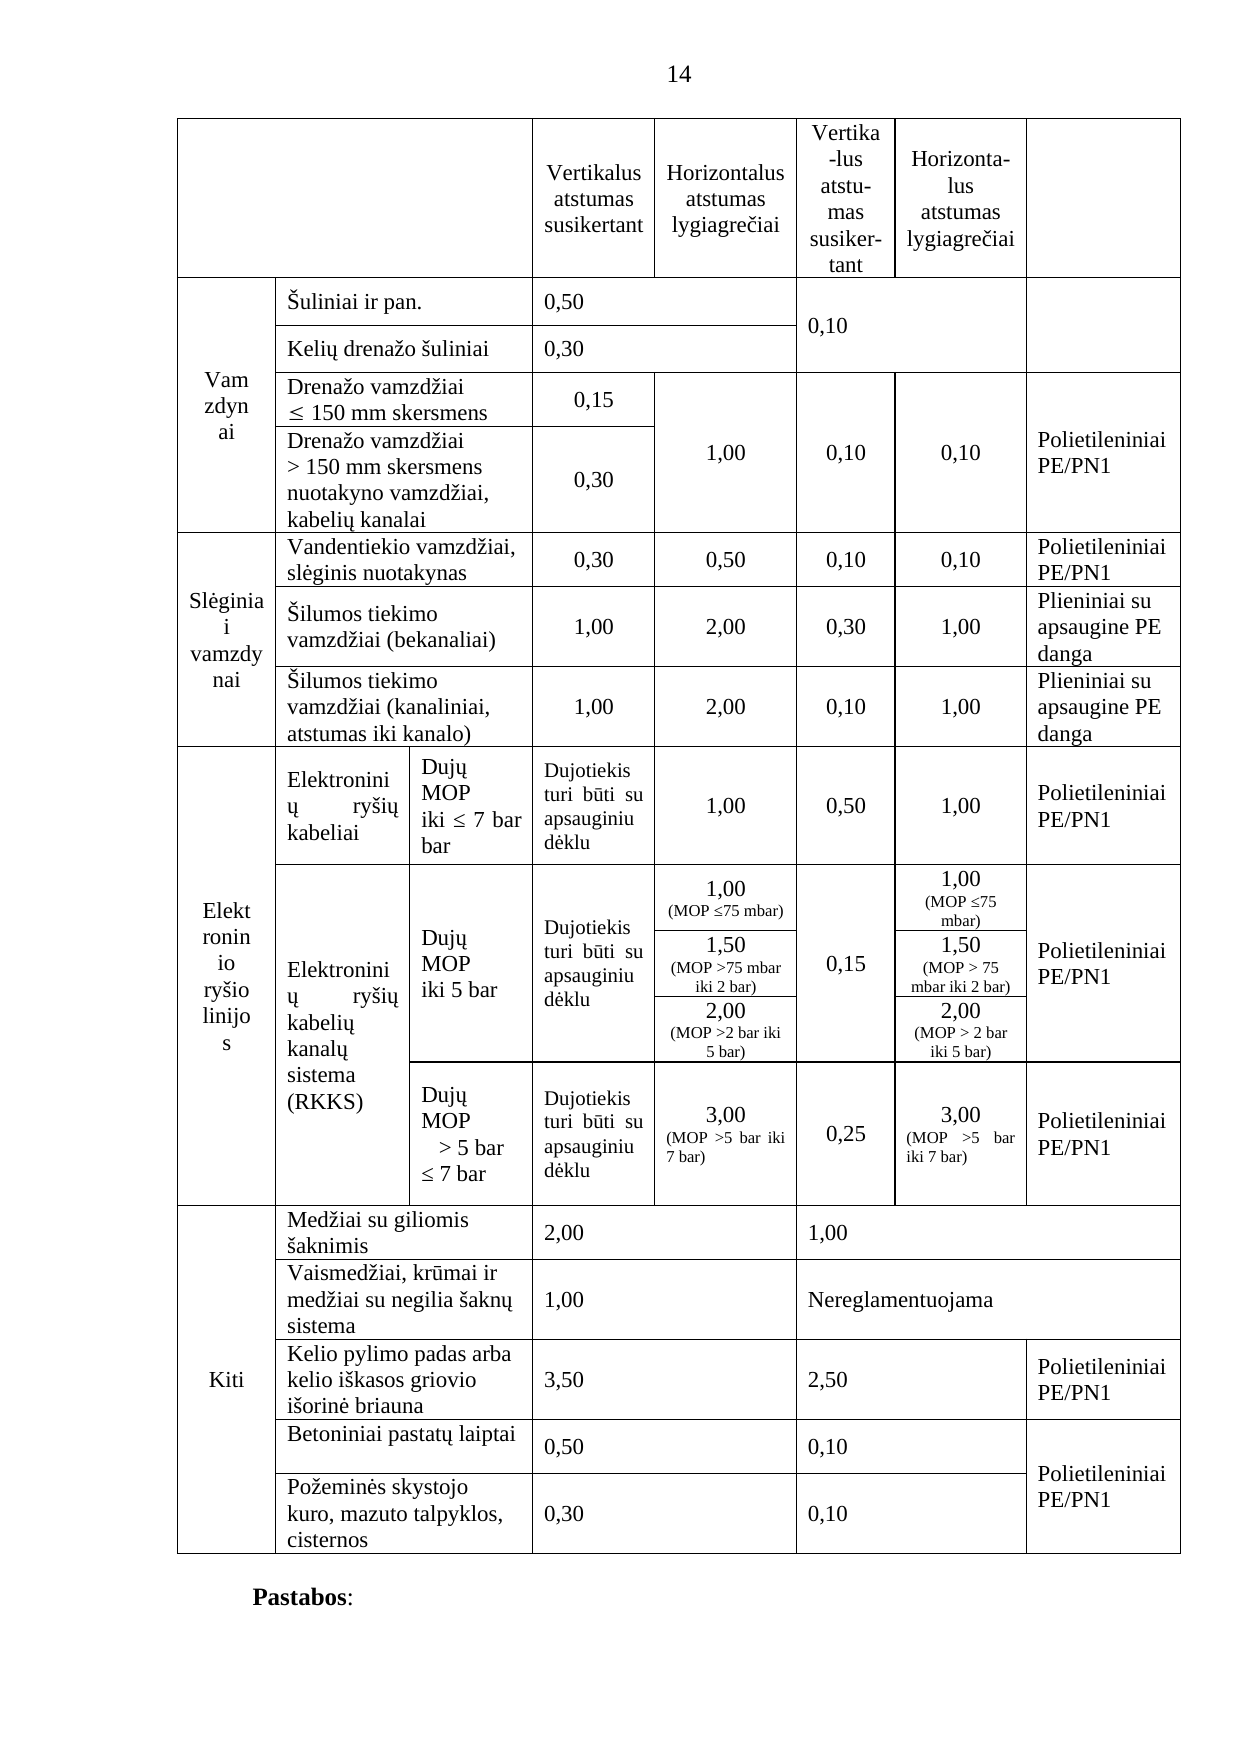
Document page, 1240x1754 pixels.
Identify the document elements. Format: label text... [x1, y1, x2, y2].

table_cell 0,30 [533, 427, 654, 532]
table_cell 2,00 (MOP >2 bar iki 5 bar) [655, 997, 796, 1061]
table_cell Šilumos tiekimo vamzdžiai (bekanaliai) [276, 587, 532, 666]
table_cell 2,50 [797, 1340, 1026, 1419]
table_cell 0,15 [533, 373, 654, 426]
table_cell 0,10 [797, 667, 894, 746]
table_cell Vertika-lus atstu-mas susiker-tant [797, 119, 894, 277]
table_cell Medžiai su giliomis šaknimis [276, 1206, 532, 1258]
table_cell Vamzdynai [178, 278, 275, 532]
table_cell 0,50 [655, 533, 796, 586]
table_cell 0,50 [797, 747, 894, 864]
table_cell 0,10 [797, 278, 1026, 372]
table_cell 1,00 [655, 747, 796, 864]
table_cell Plieniniai su apsaugine PE danga [1027, 587, 1180, 666]
table_cell 1,00 [655, 373, 796, 532]
table_cell Polietileniniai PE/PN1 [1027, 373, 1180, 532]
table_cell Polietileniniai PE/PN1 [1027, 1420, 1180, 1552]
table_cell Šuliniai ir pan. [276, 278, 532, 324]
table_cell 0,10 [797, 373, 894, 532]
table_cell 3,00 (MOP >5 bar iki 7 bar) [655, 1063, 796, 1205]
table_cell Dujotiekis turi būti su apsauginiu dėklu [533, 865, 654, 1061]
table_cell Slėginiai vamzdynai [178, 533, 275, 746]
table_cell 0,15 [797, 865, 894, 1061]
table_cell 2,00 [655, 587, 796, 666]
table_cell 0,50 [533, 1420, 796, 1472]
table_cell 0,30 [533, 326, 796, 372]
table_cell Drenažo vamzdžiai  150 mm skersmens [276, 373, 532, 426]
table_cell 1,00 [896, 747, 1026, 864]
table_cell Polietileniniai PE/PN1 [1027, 1063, 1180, 1205]
table_cell 1,00 [533, 1260, 796, 1338]
table_cell Nereglamentuojama [797, 1260, 1180, 1338]
table_cell Polietileniniai PE/PN1 [1027, 533, 1180, 586]
table_cell Drenažo vamzdžiai > 150 mm skersmens nuotakyno vamzdžiai, kabelių kanalai [276, 427, 532, 532]
table_cell 0,10 [797, 1420, 1026, 1472]
table_cell 1,00 (MOP ≤75 mbar) [896, 865, 1026, 930]
table_cell Elektroninių ryšių kabeliai [276, 747, 409, 864]
table_cell 1,00 (MOP ≤75 mbar) [655, 865, 796, 930]
table_cell Dujotiekis turi būti su apsauginiu dėklu [533, 747, 654, 864]
table_header [178, 119, 532, 277]
table_cell 0,30 [533, 533, 654, 586]
table_cell Horizonta-lus atstumas lygiagrečiai [896, 119, 1026, 277]
table_cell 1,00 [896, 587, 1026, 666]
table_cell Šilumos tiekimo vamzdžiai (kanaliniai, atstumas iki kanalo) [276, 667, 532, 746]
table_cell 0,30 [533, 1474, 796, 1552]
table_cell [1027, 278, 1180, 372]
table_cell Dujų MOP > 5 bar ≤ 7 bar [410, 1063, 532, 1205]
table_cell Dujų MOP iki 5 bar [410, 865, 532, 1061]
table_cell Polietileniniai PE/PN1 [1027, 865, 1180, 1061]
table_cell Dujų MOP iki ≤ 7 bar bar [410, 747, 532, 864]
text Pastabos: [177, 1582, 1181, 1611]
table_cell Elektroninių ryšių kabelių kanalų sistema (RKKS) [276, 865, 409, 1205]
table_cell 0,30 [797, 587, 894, 666]
table_cell Elektroninio ryšio linijos [178, 747, 275, 1205]
table_cell 1,00 [533, 667, 654, 746]
table_cell Kelio pylimo padas arba kelio iškasos griovio išorinė briauna [276, 1340, 532, 1419]
table_cell 3,50 [533, 1340, 796, 1419]
table_header [1027, 119, 1180, 277]
table_cell 2,00 (MOP > 2 bar iki 5 bar) [896, 997, 1026, 1061]
table_cell Polietileniniai PE/PN1 [1027, 1340, 1180, 1419]
table_cell 1,00 [533, 587, 654, 666]
table_cell 0,10 [797, 533, 894, 586]
table_cell 0,25 [797, 1063, 894, 1205]
table_cell Vandentiekio vamzdžiai, slėginis nuotakynas [276, 533, 532, 586]
table_cell Kelių drenažo šuliniai [276, 326, 532, 372]
table_cell Plieniniai su apsaugine PE danga [1027, 667, 1180, 746]
table_cell 1,00 [896, 667, 1026, 746]
table_cell 0,10 [896, 373, 1026, 532]
table_cell 0,10 [797, 1474, 1026, 1552]
table_cell 2,00 [655, 667, 796, 746]
table_cell Vaismedžiai, krūmai ir medžiai su negilia šaknų sistema [276, 1260, 532, 1338]
table_cell 1,00 [797, 1206, 1180, 1258]
table_cell 2,00 [533, 1206, 796, 1258]
table_cell Polietileniniai PE/PN1 [1027, 747, 1180, 864]
table_cell 1,50 (MOP >75 mbar iki 2 bar) [655, 931, 796, 996]
table_cell Kiti [178, 1206, 275, 1552]
table_cell Požeminės skystojo kuro, mazuto talpyklos, cisternos [276, 1474, 532, 1552]
table_cell 1,50 (MOP > 75 mbar iki 2 bar) [896, 931, 1026, 996]
table_cell Dujotiekis turi būti su apsauginiu dėklu [533, 1063, 654, 1205]
table_cell 3,00 (MOP >5 bar iki 7 bar) [896, 1063, 1026, 1205]
table_cell Betoniniai pastatų laiptai [276, 1420, 532, 1472]
table_cell 0,10 [896, 533, 1026, 586]
table_cell Vertikalus atstumas susikertant [533, 119, 654, 277]
table_cell Horizontalus atstumas lygiagrečiai [655, 119, 796, 277]
table_cell 0,50 [533, 278, 796, 324]
